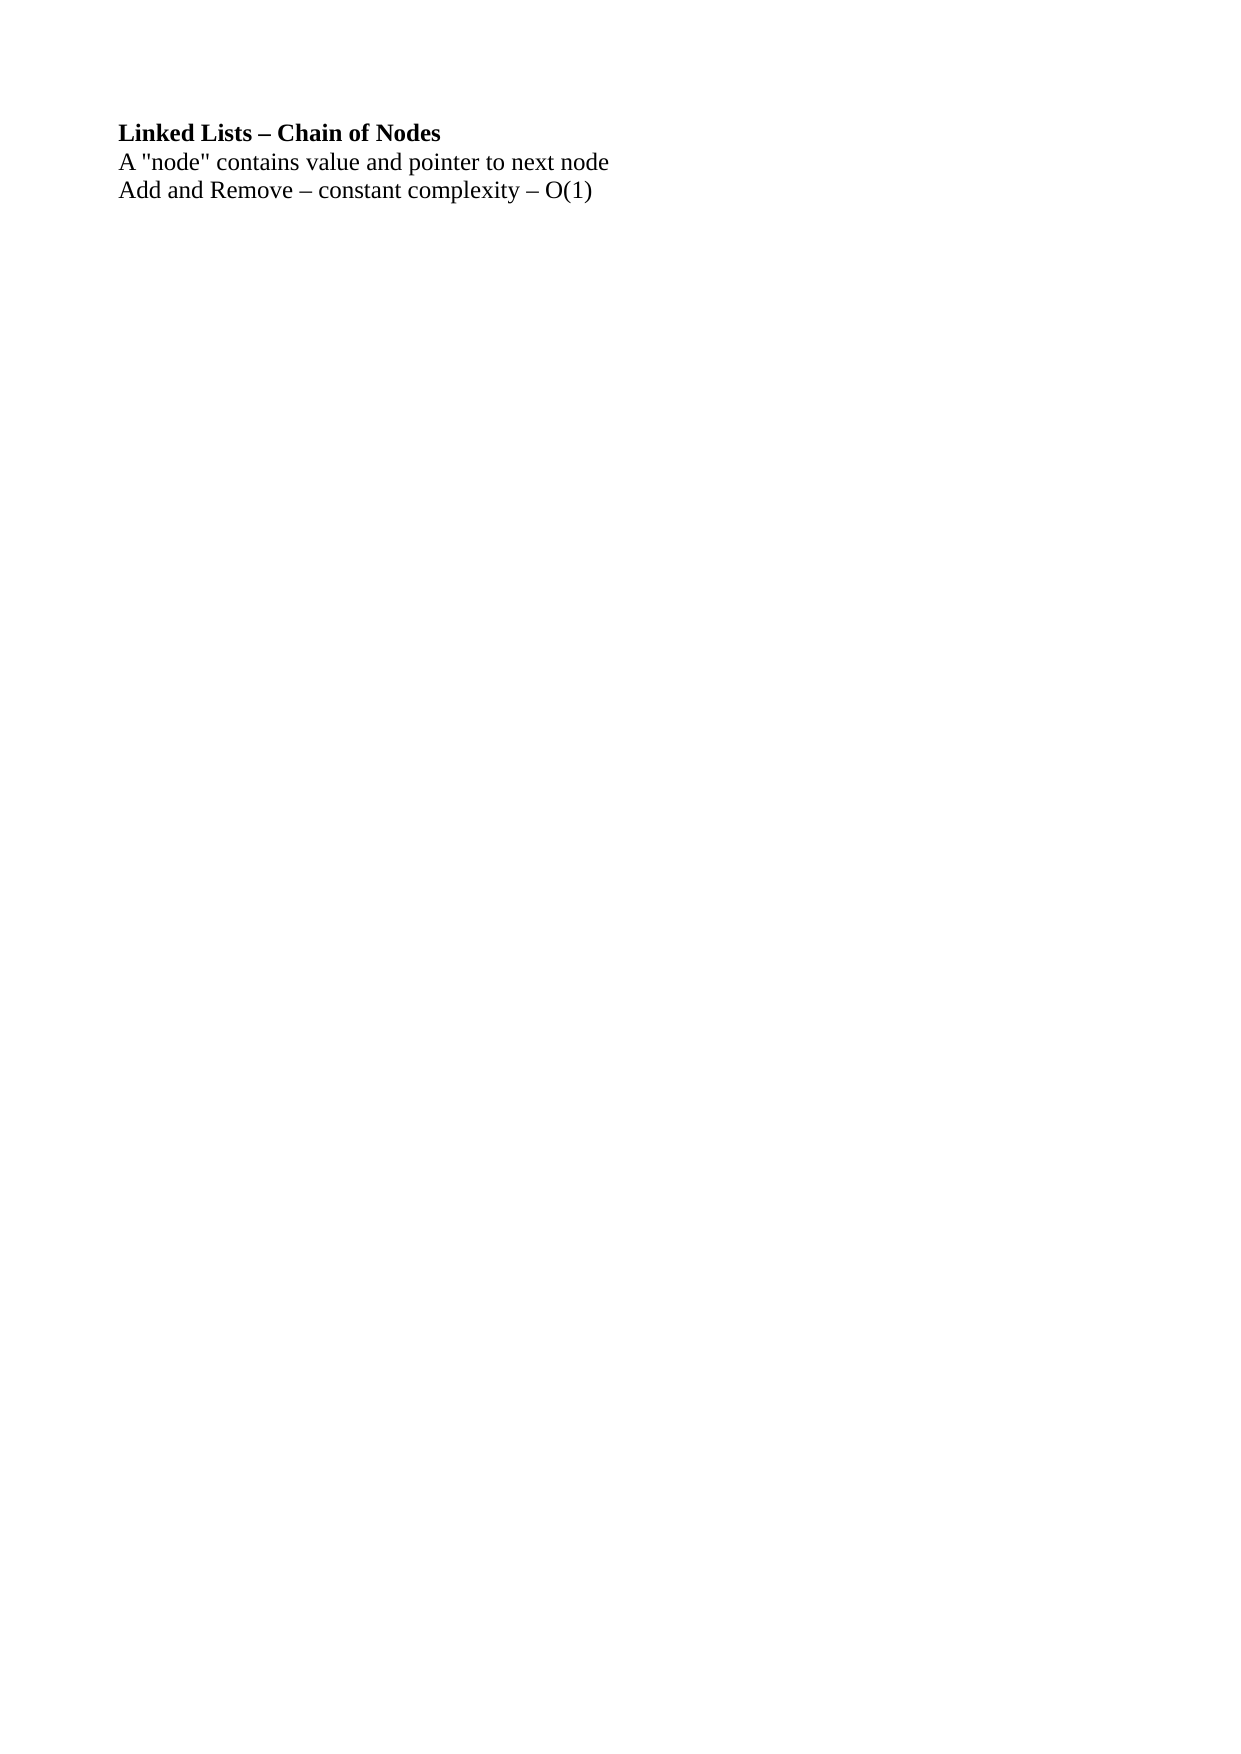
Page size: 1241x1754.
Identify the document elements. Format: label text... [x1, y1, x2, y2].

text A "node" contains value and pointer to next node [118, 147, 1122, 176]
text Linked Lists – Chain of Nodes [118, 118, 1122, 147]
text Add and Remove – constant complexity – O(1) [118, 176, 1122, 204]
